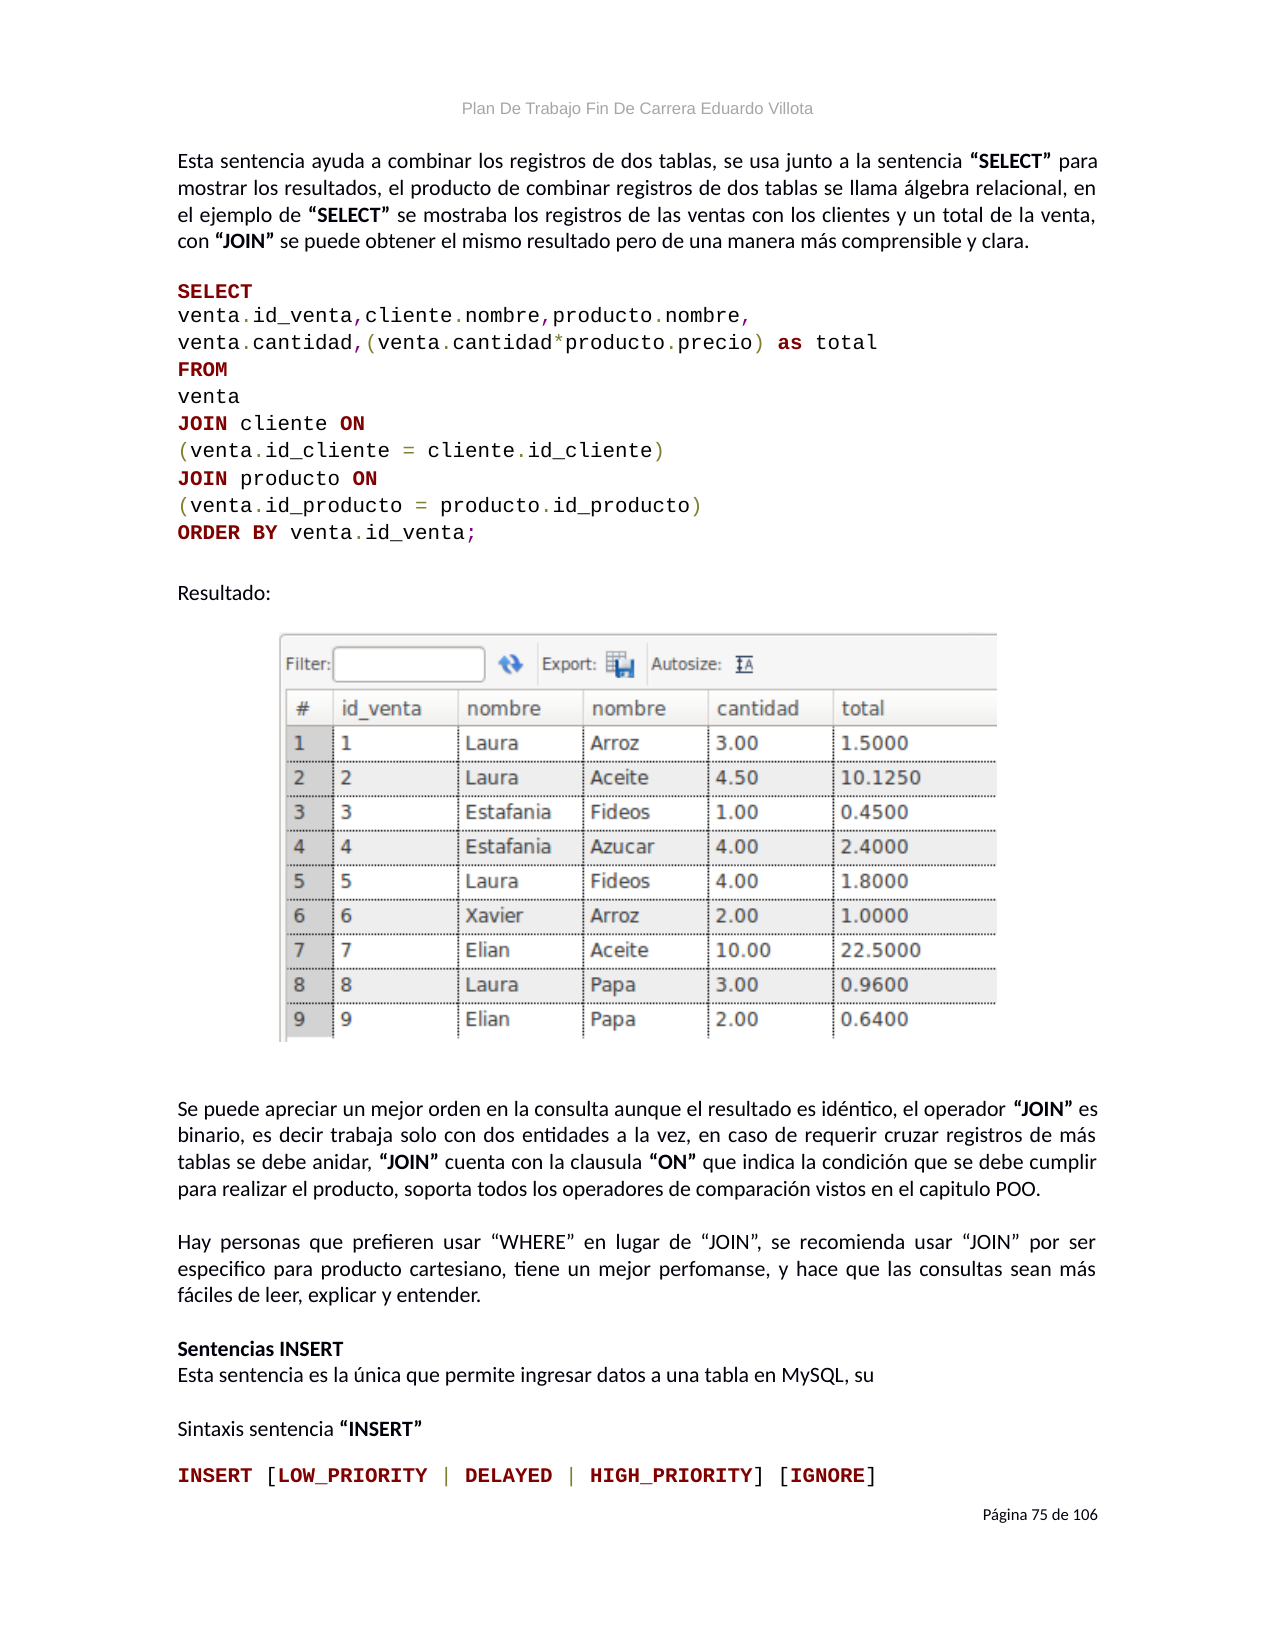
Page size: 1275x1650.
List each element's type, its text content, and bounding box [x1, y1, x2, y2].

text Hay personas que prefieren usar “WHERE” en lugar de “JOIN”, se recomienda usar “JOIN” por ser especifico para producto cartesiano, tiene un mejor perfomanse, y hace que las consultas sean más fáciles de leer, explicar y entender. [177, 1228, 1098, 1308]
text FROM [177, 359, 1098, 383]
text Esta sentencia ayuda a combinar los registros de dos tablas, se usa junto a la sentencia “SELECT” para mostrar los resultados, el producto de combinar registros de dos tablas se llama álgebra relacional, en el ejemplo de “SELECT” se mostraba los registros de las ventas con los clientes y un total de la venta, con “JOIN” se puede obtener el mismo resultado pero de una manera más comprensible y clara. [177, 148, 1098, 254]
text Sintaxis sentencia “INSERT” [177, 1415, 1098, 1441]
picture [278, 632, 997, 1042]
text venta.id_venta,cliente.nombre,producto.nombre, [177, 304, 1098, 328]
text (venta.id_cliente = cliente.id_cliente) [177, 441, 1098, 464]
text SELECT [177, 281, 1098, 304]
text (venta.id_producto = producto.id_producto) [177, 495, 1098, 518]
text venta.cantidad,(venta.cantidad*producto.precio) as total [177, 332, 1098, 355]
text INSERT [LOW_PRIORITY | DELAYED | HIGH_PRIORITY] [IGNORE] [177, 1465, 1098, 1489]
text Sentencias INSERT [177, 1335, 1098, 1361]
text Resultado: [177, 579, 1098, 605]
text JOIN cliente ON [177, 413, 1098, 437]
text Se puede apreciar un mejor orden en la consulta aunque el resultado es idéntico, el operador “JOIN” es binario, es decir trabaja solo con dos entidades a la vez, en caso de requerir cruzar registros de más tablas se debe anidar, “JOIN” cuenta con la clausula “ON” que indica la condición que se debe cumplir para realizar el producto, soporta todos los operadores de comparación vistos en el capitulo POO. [177, 1095, 1098, 1201]
text Esta sentencia es la única que permite ingresar datos a una tabla en MySQL, su [177, 1361, 1098, 1388]
text venta [177, 386, 1098, 410]
text JOIN producto ON [177, 468, 1098, 491]
text ORDER BY venta.id_venta; [177, 522, 1098, 546]
